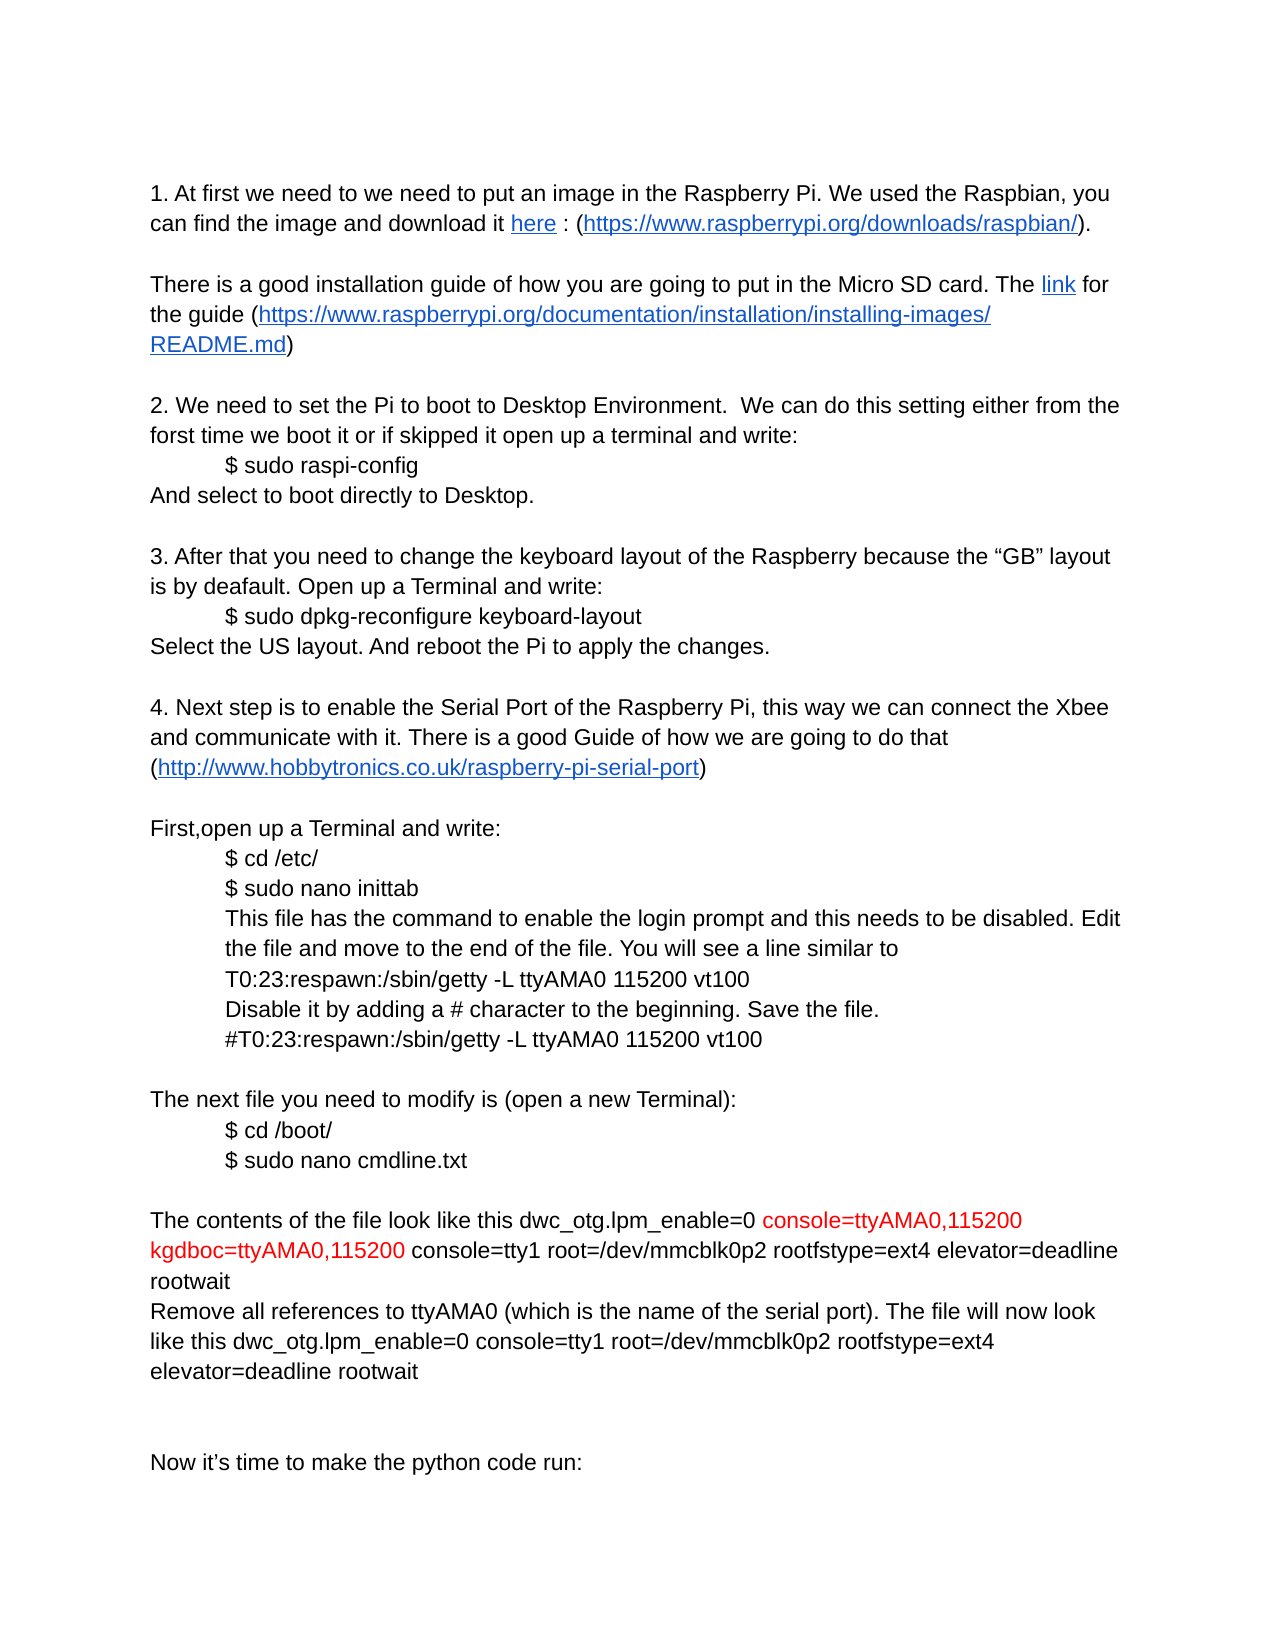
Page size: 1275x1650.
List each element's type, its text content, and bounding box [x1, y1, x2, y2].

text Now it’s time to make the python code run: [150, 1449, 1125, 1475]
text Disable it by adding a # character to the beginning. Save the file. [150, 996, 1125, 1022]
text $ sudo nano inittab [150, 875, 1125, 901]
text 1. At first we need to we need to put an image in the Raspberry Pi. We used the Raspbian, you can find the image and download it here : (https://www.raspberrypi.org/downloads/raspbian/). [150, 180, 1125, 237]
text $ sudo raspi-config [150, 452, 1125, 478]
text $ sudo dpkg-reconfigure keyboard-layout [150, 603, 1125, 629]
text The contents of the file look like this dwc_otg.lpm_enable=0 console=ttyAMA0,115200 kgdboc=ttyAMA0,115200 console=tty1 root=/dev/mmcblk0p2 rootfstype=ext4 elevator=deadline rootwait [150, 1207, 1125, 1294]
text $ sudo nano cmdline.txt [150, 1147, 1125, 1173]
text The next file you need to modify is (open a new Terminal): [150, 1086, 1125, 1113]
text This file has the command to enable the login prompt and this needs to be disabled. Edit the file and move to the end of the file. You will see a line similar to [225, 905, 1125, 962]
text There is a good installation guide of how you are going to put in the Micro SD card. The link for the guide (https://www.raspberrypi.org/documentation/installation/installing-images/README.md) [150, 271, 1125, 358]
text And select to boot directly to Desktop. [150, 482, 1125, 509]
text 2. We need to set the Pi to boot to Desktop Environment. We can do this setting either from the forst time we boot it or if skipped it open up a terminal and write: [150, 392, 1125, 448]
text 3. After that you need to change the keyboard layout of the Raspberry because the “GB” layout is by deafault. Open up a Terminal and write: [150, 543, 1125, 599]
text 4. Next step is to enable the Serial Port of the Raspberry Pi, this way we can connect the Xbee and communicate with it. There is a good Guide of how we are going to do that (http://www.hobbytronics.co.uk/raspberry-pi-serial-port) [150, 694, 1125, 781]
text $ cd /boot/ [150, 1117, 1125, 1143]
text Remove all references to ttyAMA0 (which is the name of the serial port). The file will now look like this dwc_otg.lpm_enable=0 console=tty1 root=/dev/mmcblk0p2 rootfstype=ext4 elevator=deadline rootwait [150, 1298, 1125, 1385]
text #T0:23:respawn:/sbin/getty -L ttyAMA0 115200 vt100 [150, 1026, 1125, 1052]
text First,open up a Terminal and write: [150, 814, 1125, 841]
text Select the US layout. And reboot the Pi to apply the changes. [150, 633, 1125, 660]
text $ cd /etc/ [150, 845, 1125, 871]
text T0:23:respawn:/sbin/getty -L ttyAMA0 115200 vt100 [150, 966, 1125, 992]
